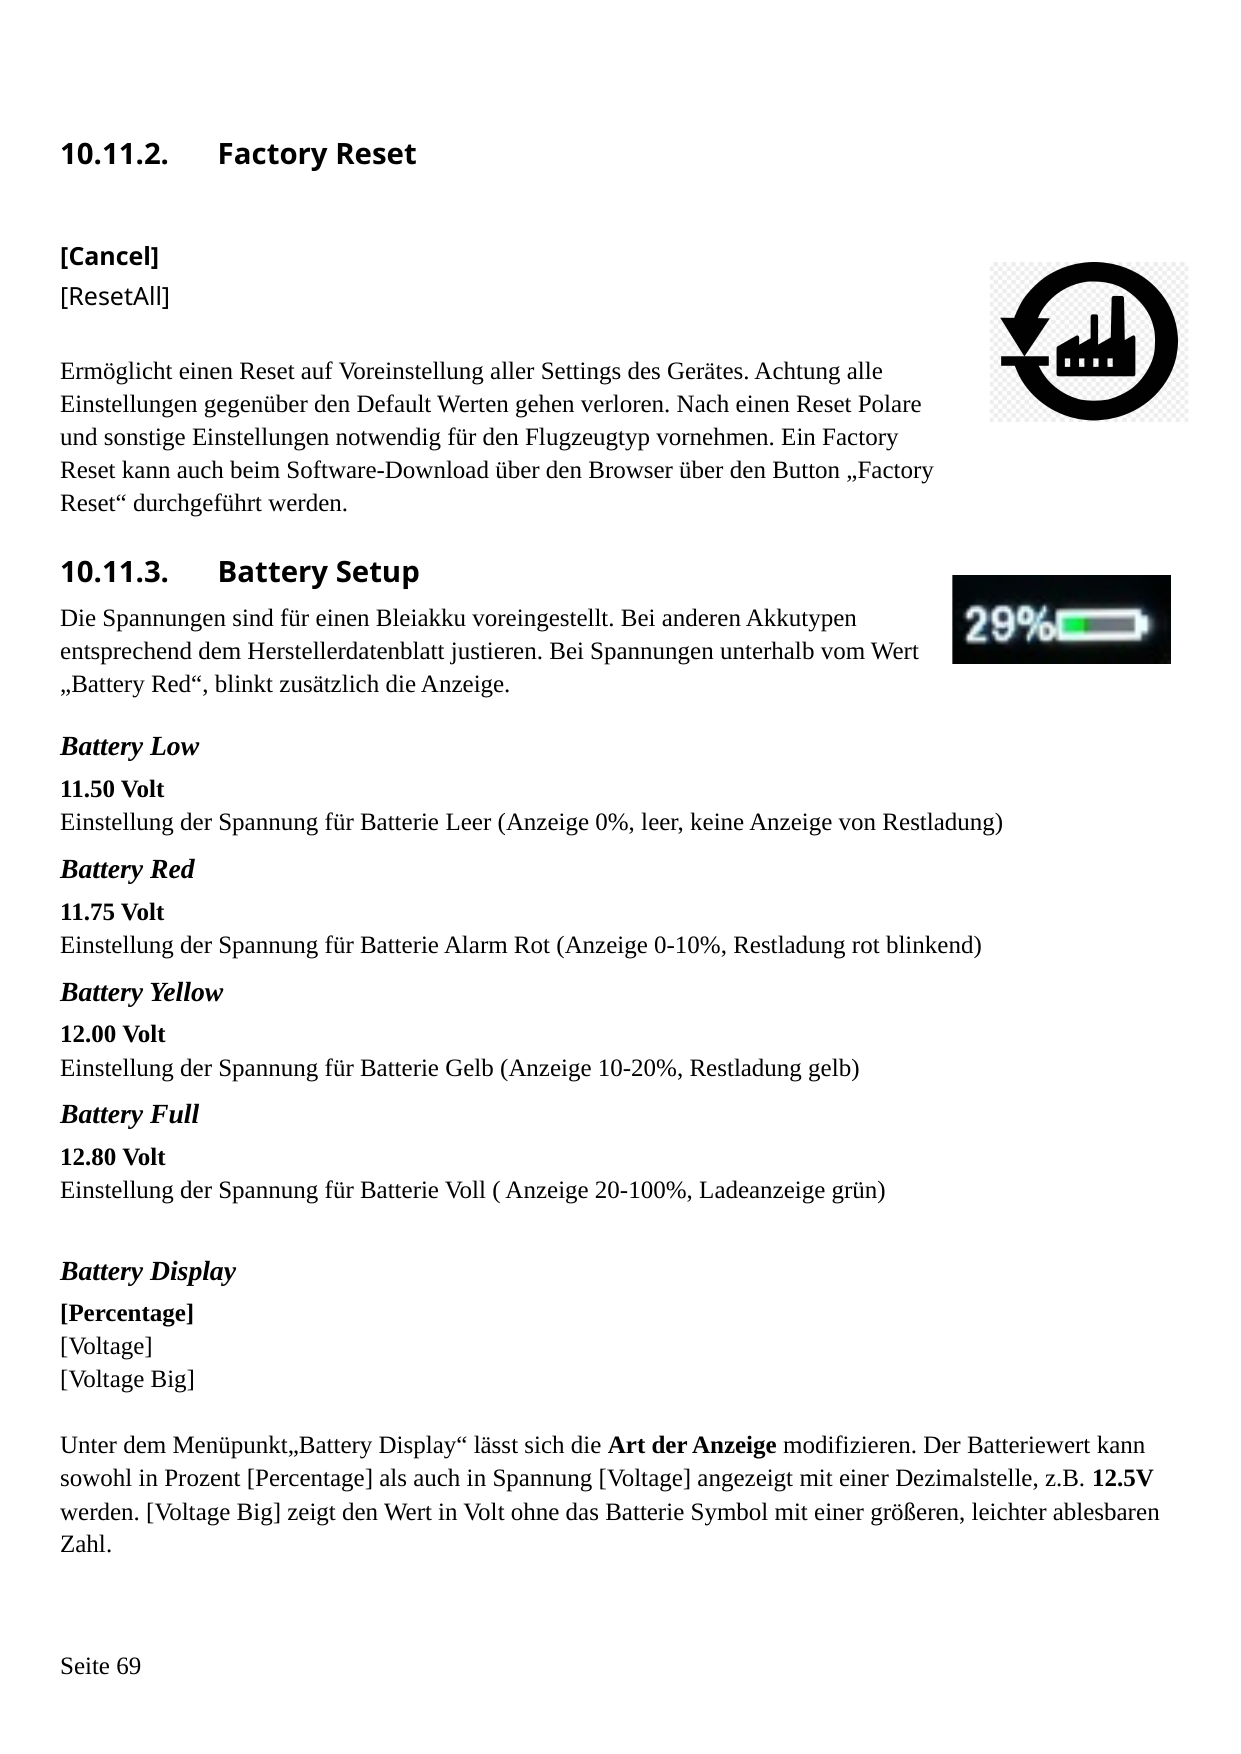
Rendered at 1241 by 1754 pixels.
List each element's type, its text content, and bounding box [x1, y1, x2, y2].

text [Voltage] [60, 1331, 1207, 1360]
text 12.80 Volt [60, 1142, 1207, 1171]
text 12.00 Volt [60, 1019, 1207, 1048]
text Einstellung der Spannung für Batterie Alarm Rot (Anzeige 0-10%, Restladung rot blinkend) [60, 930, 1207, 958]
picture [989, 262, 1189, 422]
text [Voltage Big] [60, 1364, 1207, 1393]
subtitle Battery Setup [60, 551, 1207, 591]
subtitle Battery Yellow [60, 975, 1207, 1007]
text 11.75 Volt [60, 897, 1207, 925]
text [1189, 278, 1207, 312]
subtitle Battery Low [60, 729, 1207, 761]
text Einstellung der Spannung für Batterie Leer (Anzeige 0%, leer, keine Anzeige von Restladung) [60, 807, 1207, 836]
text Einstellung der Spannung für Batterie Gelb (Anzeige 10-20%, Restladung gelb) [60, 1053, 1207, 1081]
text 11.50 Volt [60, 774, 1207, 802]
text [Cancel] [60, 239, 1207, 273]
subtitle Battery Red [60, 852, 1207, 884]
text Einstellung der Spannung für Batterie Voll ( Anzeige 20-100%, Ladeanzeige grün) [60, 1176, 1207, 1204]
text Unter dem Menüpunkt„Battery Display“ lässt sich die Art der Anzeige modifizieren. Der Batteriewert kann sowohl in Prozent [Percentage] als auch in Spannung [Voltage] angezeigt mit einer Dezimalstelle, z.B. 12.5V werden. [Voltage Big] zeigt den Wert in Volt ohne das Batterie Symbol mit einer größeren, leichter ablesbaren Zahl. [60, 1431, 1207, 1558]
subtitle Battery Display [60, 1254, 1207, 1286]
subtitle Battery Full [60, 1098, 1207, 1130]
text [ResetAll] [60, 278, 989, 312]
text [Percentage] [60, 1298, 1207, 1327]
text Die Spannungen sind für einen Bleiakku voreingestellt. Bei anderen Akkutypen entsprechend dem Herstellerdatenblatt justieren. Bei Spannungen unterhalb vom Wert „Battery Red“, blinkt zusätzlich die Anzeige. [60, 603, 1207, 698]
text Ermöglicht einen Reset auf Voreinstellung aller Settings des Gerätes. Achtung alle Einstellungen gegenüber den Default Werten gehen verloren. Nach einen Reset Polare und sonstige Einstellungen notwendig für den Flugzeugtyp vornehmen. Ein Factory Reset kann auch beim Software-Download über den Browser über den Button „Factory Reset“ durchgeführt werden. [60, 356, 1207, 517]
subtitle Factory Reset [60, 133, 1207, 173]
picture [952, 575, 1171, 664]
